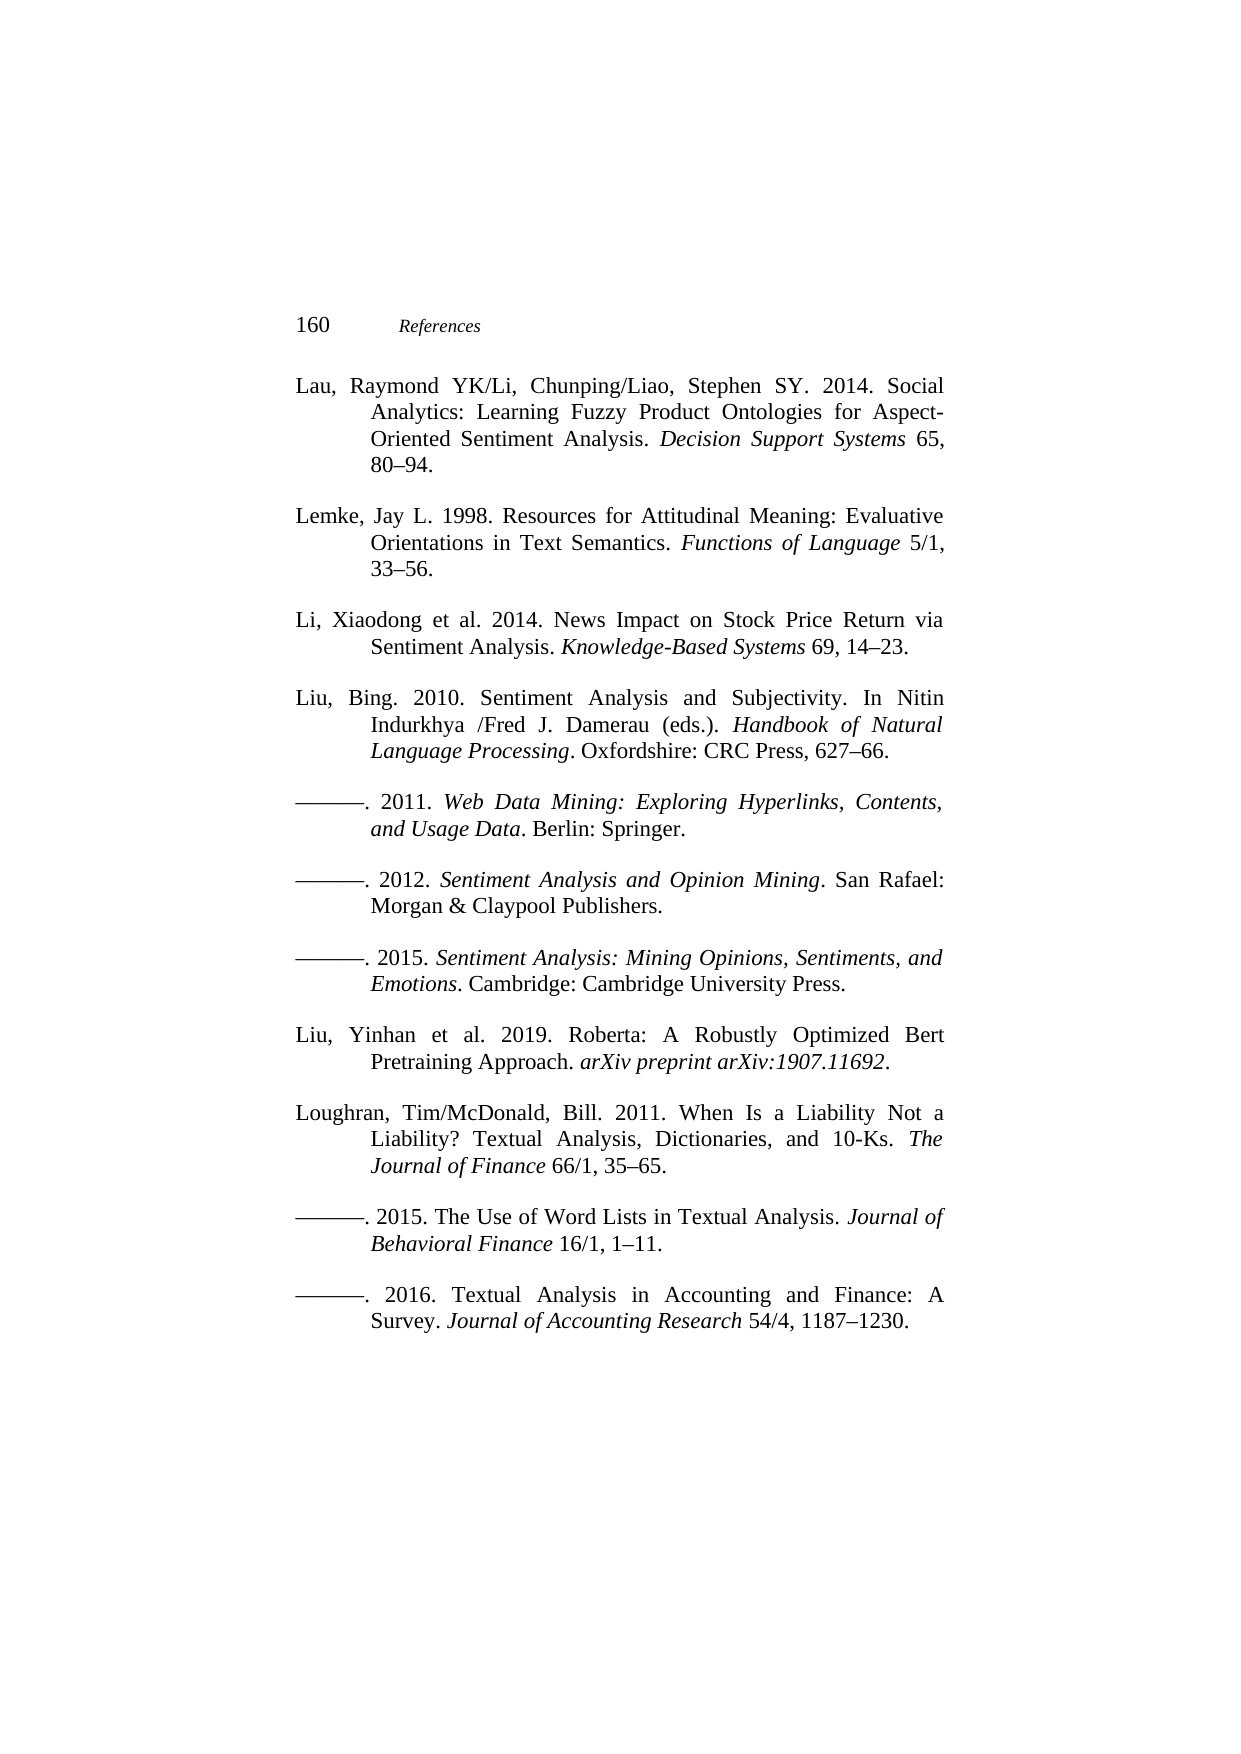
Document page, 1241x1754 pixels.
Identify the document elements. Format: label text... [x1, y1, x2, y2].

text ———. 2015. Sentiment Analysis: Mining Opinions, Sentiments, and Emotions. Cambridge: Cambridge University Press. [295, 944, 945, 996]
text Lemke, Jay L. 1998. Resources for Attitudinal Meaning: Evaluative Orientations in Text Semantics. Functions of Language 5/1, 33–56. [295, 502, 945, 582]
text ———. 2015. The Use of Word Lists in Textual Analysis. Journal of Behavioral Finance 16/1, 1–11. [295, 1203, 945, 1256]
text Liu, Yinhan et al. 2019. Roberta: A Robustly Optimized Bert Pretraining Approach. arXiv preprint arXiv:1907.11692. [295, 1021, 945, 1074]
text Lau, Raymond YK/Li, Chunping/Liao, Stephen SY. 2014. Social Analytics: Learning Fuzzy Product Ontologies for Aspect-Oriented Sentiment Analysis. Decision Support Systems 65, 80–94. [295, 372, 945, 477]
text ———. 2016. Textual Analysis in Accounting and Finance: A Survey. Journal of Accounting Research 54/4, 1187–1230. [295, 1281, 945, 1334]
text Li, Xiaodong et al. 2014. News Impact on Stock Price Return via Sentiment Analysis. Knowledge-Based Systems 69, 14–23. [295, 607, 945, 659]
text Loughran, Tim/McDonald, Bill. 2011. When Is a Liability Not a Liability? Textual Analysis, Dictionaries, and 10-Ks. The Journal of Finance 66/1, 35–65. [295, 1099, 945, 1178]
text Liu, Bing. 2010. Sentiment Analysis and Subjectivity. In Nitin Indurkhya /Fred J. Damerau (eds.). Handbook of Natural Language Processing. Oxfordshire: CRC Press, 627–66. [295, 684, 945, 763]
text ———. 2011. Web Data Mining: Exploring Hyperlinks, Contents, and Usage Data. Berlin: Springer. [295, 788, 945, 841]
text ———. 2012. Sentiment Analysis and Opinion Mining. San Rafael: Morgan & Claypool Publishers. [295, 866, 945, 919]
